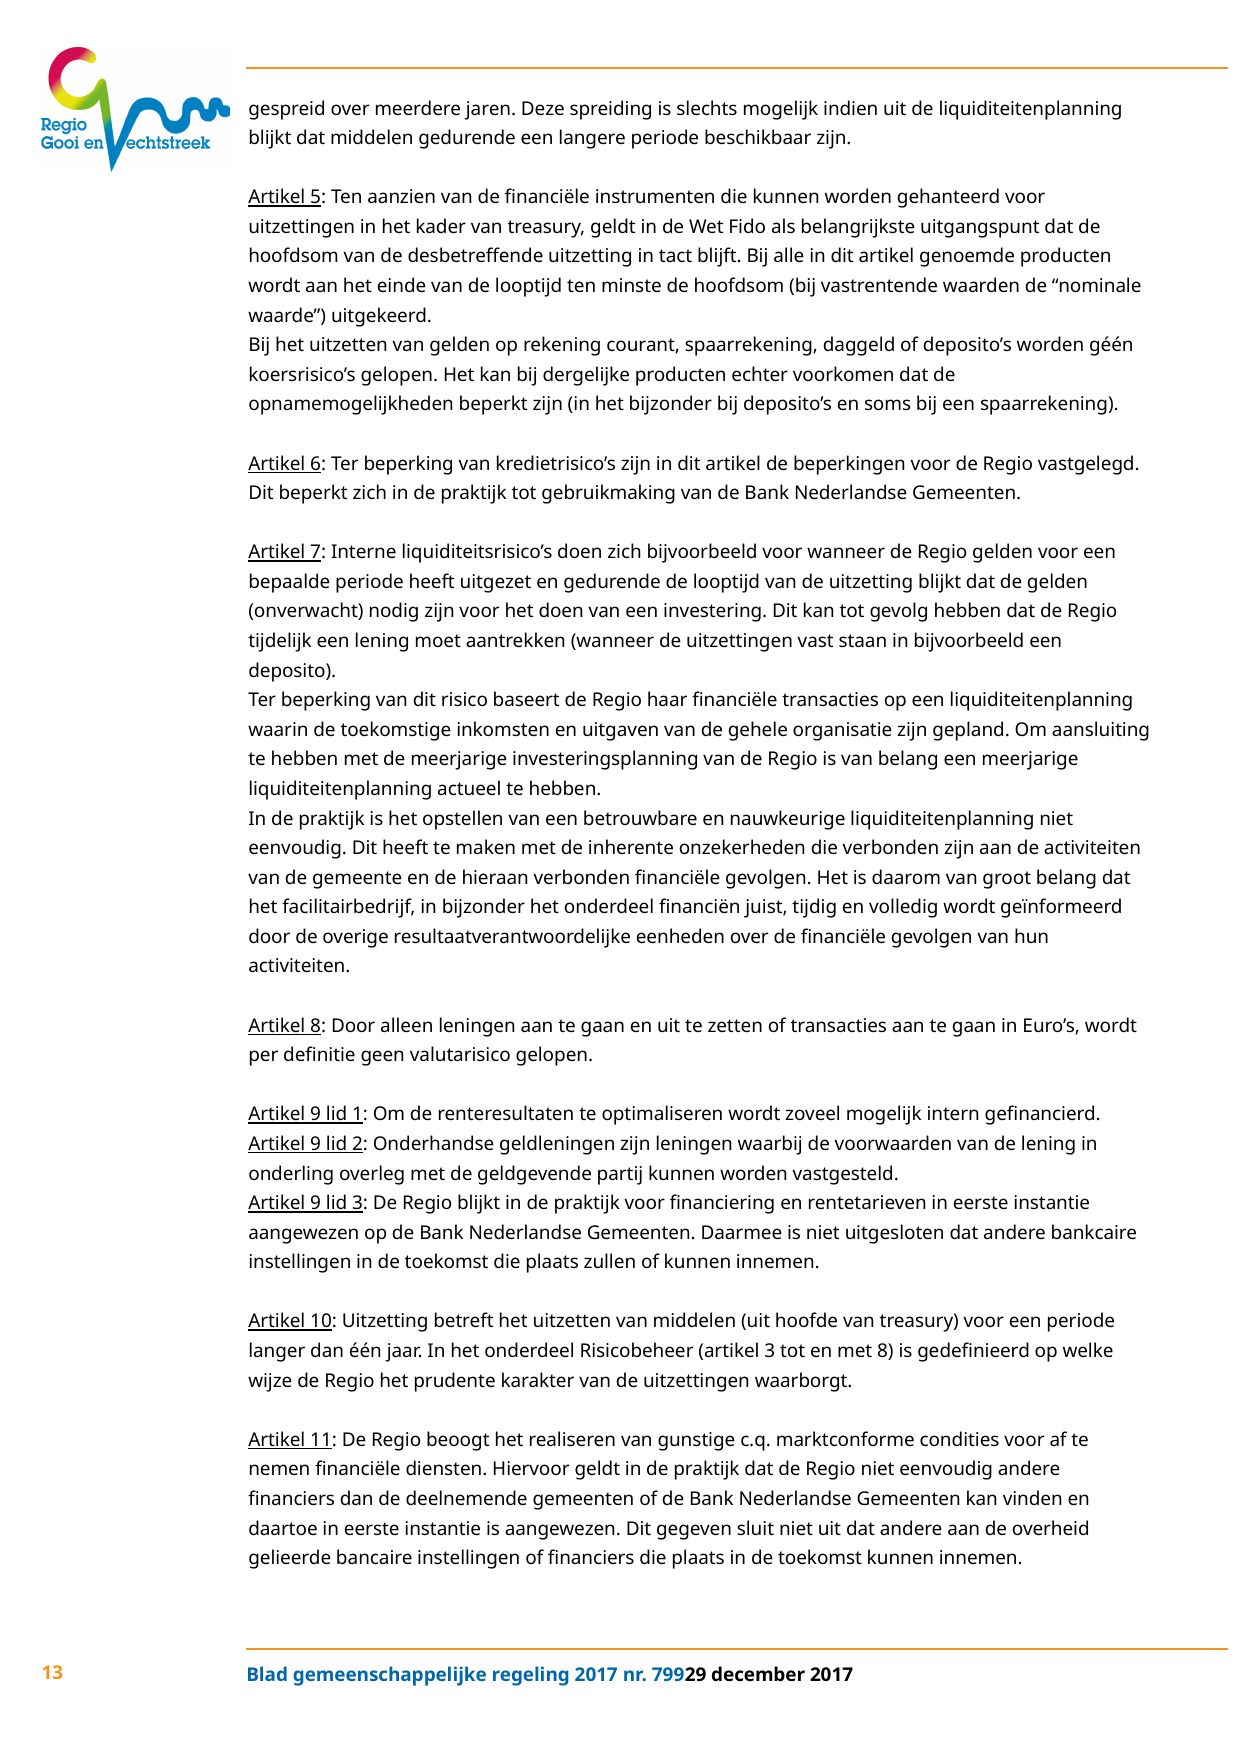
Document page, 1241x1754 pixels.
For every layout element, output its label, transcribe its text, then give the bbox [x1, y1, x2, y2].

text Artikel 11: De Regio beoogt het realiseren van gunstige c.q. marktconforme condities voor af te nemen financiële diensten. Hiervoor geldt in de praktijk dat de Regio niet eenvoudig andere financiers dan de deelnemende gemeenten of de Bank Nederlandse Gemeenten kan vinden en daartoe in eerste instantie is aangewezen. Dit gegeven sluit niet uit dat andere aan de overheid gelieerde bancaire instellingen of financiers die plaats in de toekomst kunnen innemen. [248, 1426, 1152, 1570]
picture [113, 110, 231, 172]
text Ter beperking van dit risico baseert de Regio haar financiële transacties op een liquiditeitenplanning waarin de toekomstige inkomsten en uitgaven van de gehele organisatie zijn gepland. Om aansluiting te hebben met de meerjarige investeringsplanning van de Regio is van belang een meerjarige liquiditeitenplanning actueel te hebben. [248, 686, 1152, 801]
text Artikel 9 lid 2: Onderhandse geldleningen zijn leningen waarbij de voorwaarden van de lening in onderling overleg met de geldgevende partij kunnen worden vastgesteld. [248, 1130, 1152, 1186]
text gespreid over meerdere jaren. Deze spreiding is slechts mogelijk indien uit de liquiditeitenplanning blijkt dat middelen gedurende een langere periode beschikbaar zijn. [248, 95, 1152, 150]
text Artikel 10: Uitzetting betreft het uitzetten van middelen (uit hoofde van treasury) voor een periode langer dan één jaar. In het onderdeel Risicobeheer (artikel 3 tot en met 8) is gedefinieerd op welke wijze de Regio het prudente karakter van de uitzettingen waarborgt. [248, 1308, 1152, 1393]
text Artikel 9 lid 1: Om de renteresultaten te optimaliseren wordt zoveel mogelijk intern gefinancierd. [248, 1101, 1152, 1126]
text Artikel 9 lid 3: De Regio blijkt in de praktijk voor financiering en rentetarieven in eerste instantie aangewezen op de Bank Nederlandse Gemeenten. Daarmee is niet uitgesloten dat andere bankcaire instellingen in de toekomst die plaats zullen of kunnen innemen. [248, 1189, 1152, 1274]
picture [41, 47, 231, 172]
text Bij het uitzetten van gelden op rekening courant, spaarrekening, daggeld of deposito’s worden géén koersrisico’s gelopen. Het kan bij dergelijke producten echter voorkomen dat de opnamemogelijkheden beperkt zijn (in het bijzonder bij deposito’s en soms bij een spaarrekening). [248, 331, 1152, 416]
text Artikel 6: Ter beperking van kredietrisico’s zijn in dit artikel de beperkingen voor de Regio vastgelegd. Dit beperkt zich in de praktijk tot gebruikmaking van de Bank Nederlandse Gemeenten. [248, 450, 1152, 505]
text Artikel 8: Door alleen leningen aan te gaan en uit te zetten of transacties aan te gaan in Euro’s, wordt per definitie geen valutarisico gelopen. [248, 1012, 1152, 1067]
text In de praktijk is het opstellen van een betrouwbare en nauwkeurige liquiditeitenplanning niet eenvoudig. Dit heeft te maken met de inherente onzekerheden die verbonden zijn aan de activiteiten van de gemeente en de hieraan verbonden financiële gevolgen. Het is daarom van groot belang dat het facilitairbedrijf, in bijzonder het onderdeel financiën juist, tijdig en volledig wordt geïnformeerd door de overige resultaatverantwoordelijke eenheden over de financiële gevolgen van hun activiteiten. [248, 805, 1152, 978]
text Artikel 7: Interne liquiditeitsrisico’s doen zich bijvoorbeeld voor wanneer de Regio gelden voor een bepaalde periode heeft uitgezet en gedurende de looptijd van de uitzetting blijkt dat de gelden (onverwacht) nodig zijn voor het doen van een investering. Dit kan tot gevolg hebben dat de Regio tijdelijk een lening moet aantrekken (wanneer de uitzettingen vast staan in bijvoorbeeld een deposito). [248, 538, 1152, 683]
text Artikel 5: Ten aanzien van de financiële instrumenten die kunnen worden gehanteerd voor uitzettingen in het kader van treasury, geldt in de Wet Fido als belangrijkste uitgangspunt dat de hoofdsom van de desbetreffende uitzetting in tact blijft. Bij alle in dit artikel genoemde producten wordt aan het einde van de looptijd ten minste de hoofdsom (bij vastrentende waarden de “nominale waarde”) uitgekeerd. [248, 183, 1152, 328]
